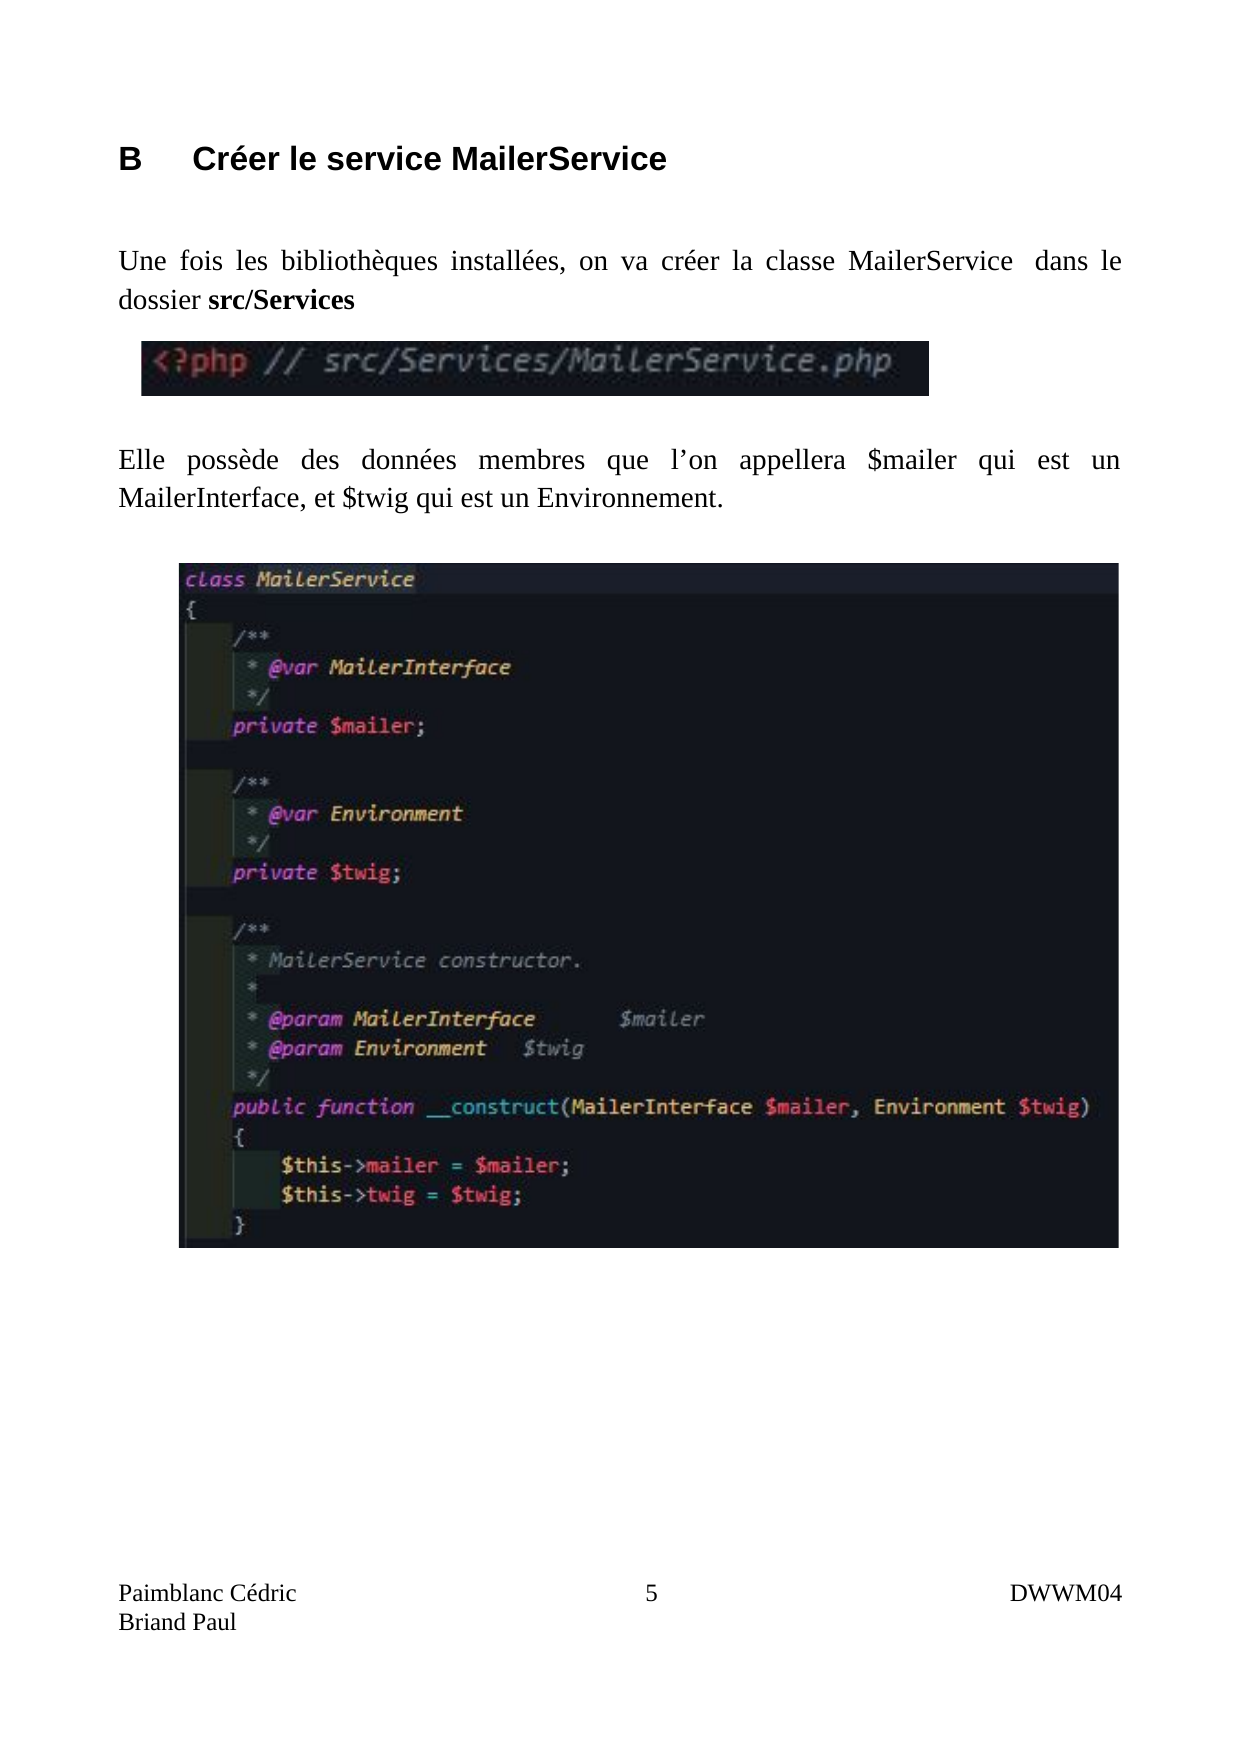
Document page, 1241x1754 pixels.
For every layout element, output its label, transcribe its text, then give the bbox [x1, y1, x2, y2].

subtitle Créer le service MailerService [118, 139, 1122, 178]
picture [178, 563, 1119, 1248]
picture [141, 341, 929, 396]
text Elle possède des données membres que l’on appellera $mailer qui est un MailerInterface, et $twig qui est un Environnement. [118, 442, 1122, 514]
text Une fois les bibliothèques installées, on va créer la classe MailerService dans le dossier src/Services [118, 243, 1122, 316]
